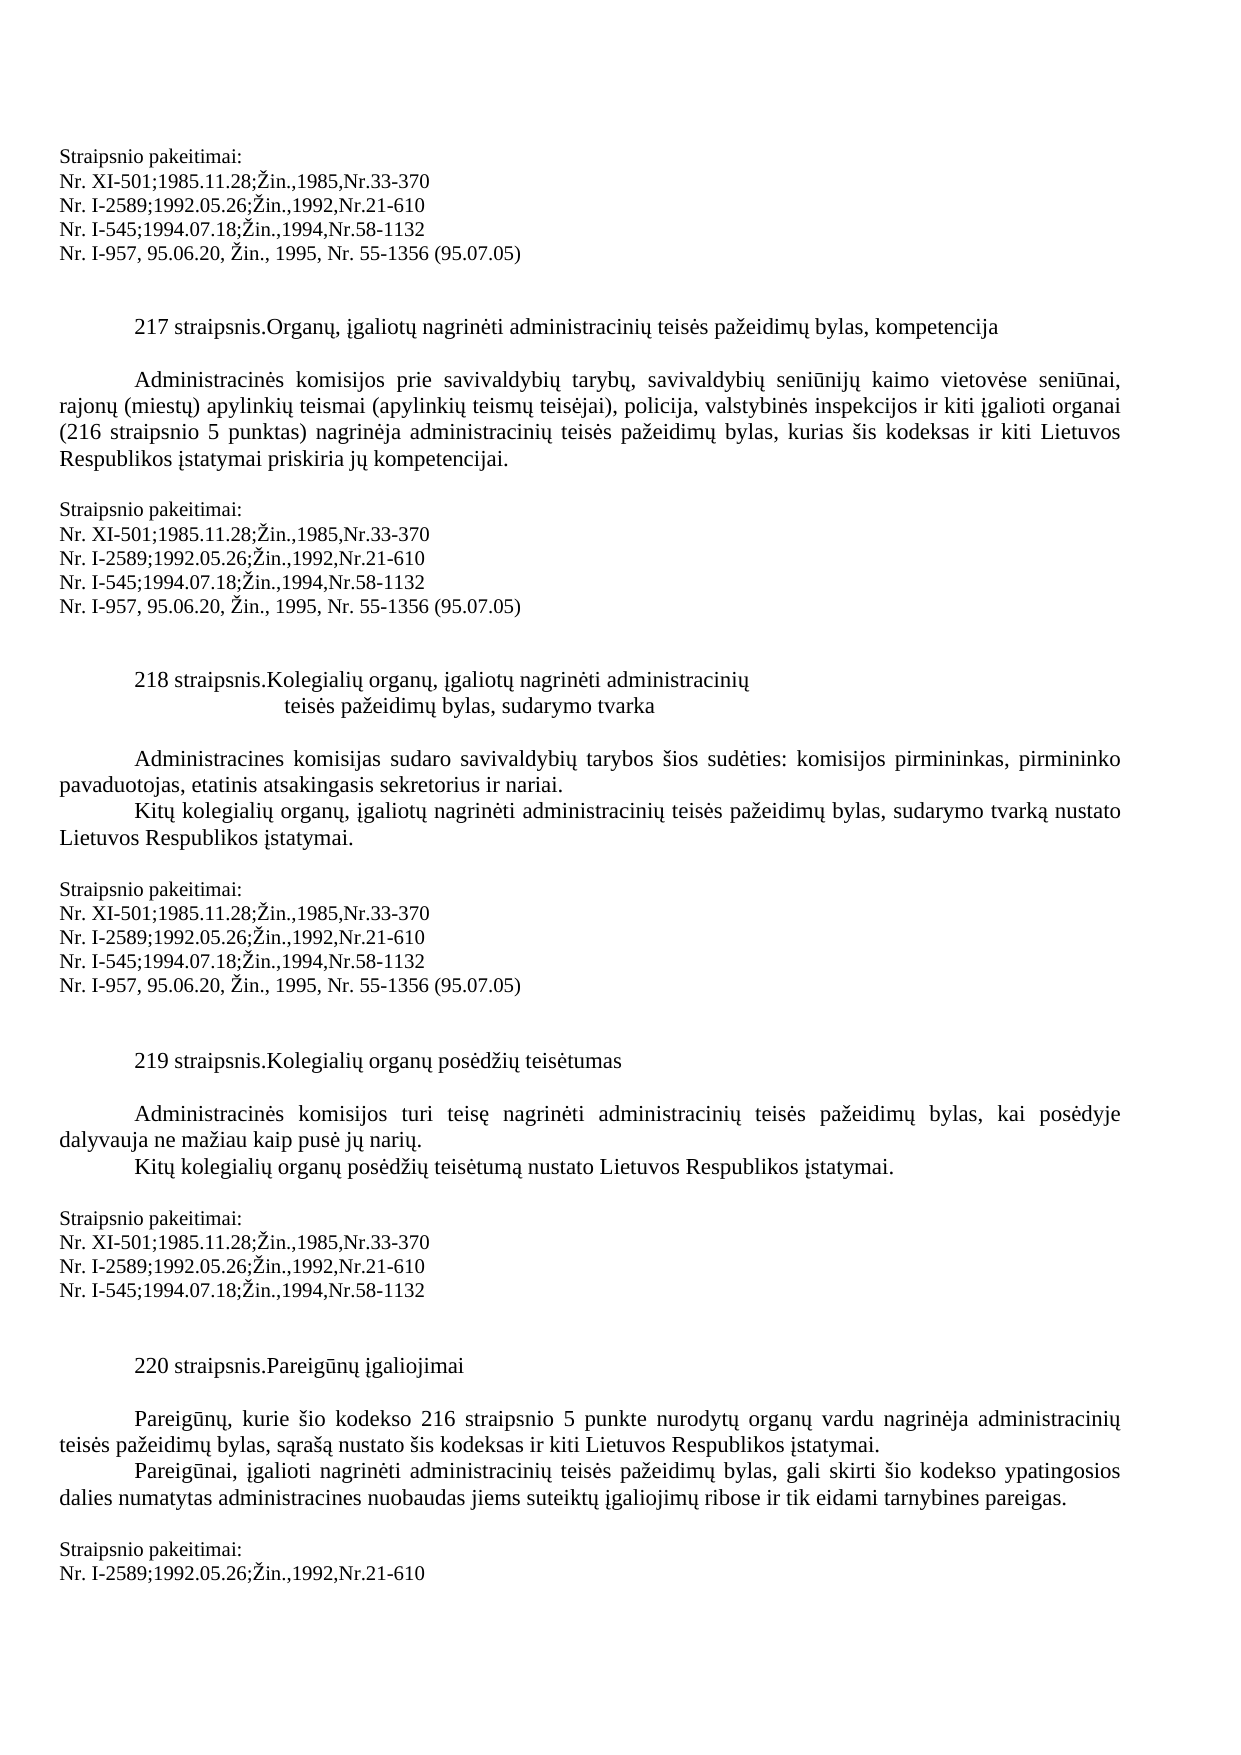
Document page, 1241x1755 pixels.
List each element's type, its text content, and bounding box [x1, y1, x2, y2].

text Nr. I-2589;1992.05.26;Žin.,1992,Nr.21-610 [59, 925, 1122, 949]
text Nr. I-2589;1992.05.26;Žin.,1992,Nr.21-610 [59, 546, 1122, 569]
text Nr. XI-501;1985.11.28;Žin.,1985,Nr.33-370 [59, 521, 1122, 546]
text 220 straipsnis.Pareigūnų įgaliojimai [59, 1352, 1122, 1378]
text 218 straipsnis.Kolegialių organų, įgaliotų nagrinėti administracinių [59, 666, 1122, 692]
text Nr. I-957, 95.06.20, Žin., 1995, Nr. 55-1356 (95.07.05) [59, 594, 1122, 618]
text Kitų kolegialių organų, įgaliotų nagrinėti administracinių teisės pažeidimų bylas, sudarymo tvarką nustato Lietuvos Respublikos įstatymai. [59, 798, 1122, 850]
text Straipsnio pakeitimai: [59, 1206, 1122, 1229]
text Nr. I-2589;1992.05.26;Žin.,1992,Nr.21-610 [59, 1254, 1122, 1278]
text 217 straipsnis.Organų, įgaliotų nagrinėti administracinių teisės pažeidimų bylas, kompetencija [59, 313, 1122, 339]
text Nr. I-545;1994.07.18;Žin.,1994,Nr.58-1132 [59, 949, 1122, 973]
text teisės pažeidimų bylas, sudarymo tvarka [59, 692, 1122, 718]
text Nr. XI-501;1985.11.28;Žin.,1985,Nr.33-370 [59, 168, 1122, 193]
text 219 straipsnis.Kolegialių organų posėdžių teisėtumas [59, 1047, 1122, 1074]
text Pareigūnų, kurie šio kodekso 216 straipsnio 5 punkte nurodytų organų vardu nagrinėja administracinių teisės pažeidimų bylas, sąrašą nustato šis kodeksas ir kiti Lietuvos Respublikos įstatymai. [59, 1405, 1122, 1458]
text Administracines komisijas sudaro savivaldybių tarybos šios sudėties: komisijos pirmininkas, pirmininko pavaduotojas, etatinis atsakingasis sekretorius ir nariai. [59, 745, 1122, 798]
text Kitų kolegialių organų posėdžių teisėtumą nustato Lietuvos Respublikos įstatymai. [59, 1153, 1122, 1179]
text Nr. I-2589;1992.05.26;Žin.,1992,Nr.21-610 [59, 193, 1122, 217]
text Nr. I-545;1994.07.18;Žin.,1994,Nr.58-1132 [59, 1278, 1122, 1302]
text Administracinės komisijos prie savivaldybių tarybų, savivaldybių seniūnijų kaimo vietovėse seniūnai, rajonų (miestų) apylinkių teismai (apylinkių teismų teisėjai), policija, valstybinės inspekcijos ir kiti įgalioti organai (216 straipsnio 5 punktas) nagrinėja administracinių teisės pažeidimų bylas, kurias šis kodeksas ir kiti Lietuvos Respublikos įstatymai priskiria jų kompetencijai. [59, 366, 1122, 471]
text Nr. I-2589;1992.05.26;Žin.,1992,Nr.21-610 [59, 1561, 1122, 1585]
text Nr. I-545;1994.07.18;Žin.,1994,Nr.58-1132 [59, 569, 1122, 594]
text Nr. I-957, 95.06.20, Žin., 1995, Nr. 55-1356 (95.07.05) [59, 973, 1122, 997]
text Straipsnio pakeitimai: [59, 877, 1122, 901]
text Straipsnio pakeitimai: [59, 1537, 1122, 1561]
text Pareigūnai, įgalioti nagrinėti administracinių teisės pažeidimų bylas, gali skirti šio kodekso ypatingosios dalies numatytas administracines nuobaudas jiems suteiktų įgaliojimų ribose ir tik eidami tarnybines pareigas. [59, 1458, 1122, 1510]
text Nr. XI-501;1985.11.28;Žin.,1985,Nr.33-370 [59, 1229, 1122, 1254]
text Straipsnio pakeitimai: [59, 497, 1122, 521]
text Nr. I-957, 95.06.20, Žin., 1995, Nr. 55-1356 (95.07.05) [59, 241, 1122, 265]
text Nr. I-545;1994.07.18;Žin.,1994,Nr.58-1132 [59, 217, 1122, 241]
text Straipsnio pakeitimai: [59, 144, 1122, 168]
text Nr. XI-501;1985.11.28;Žin.,1985,Nr.33-370 [59, 901, 1122, 925]
text Administracinės komisijos turi teisę nagrinėti administracinių teisės pažeidimų bylas, kai posėdyje dalyvauja ne mažiau kaip pusė jų narių. [59, 1100, 1122, 1153]
